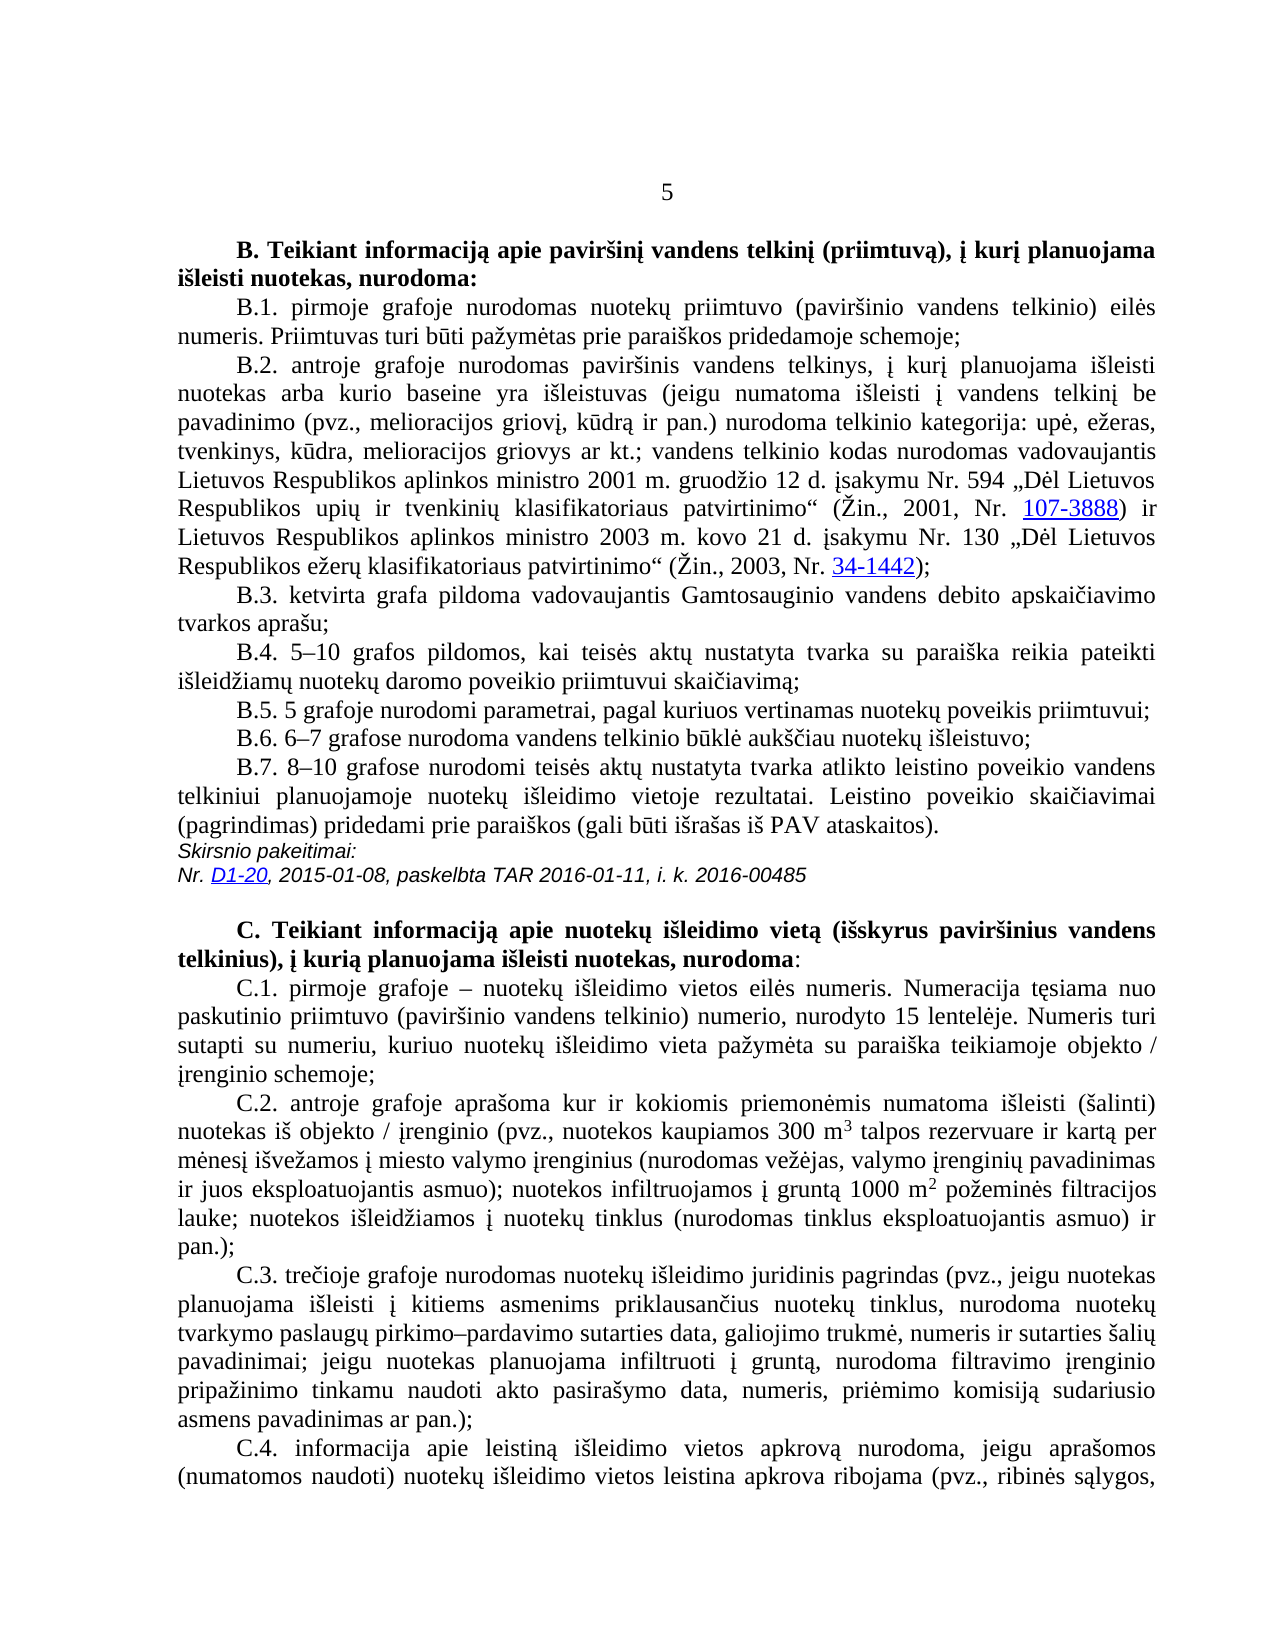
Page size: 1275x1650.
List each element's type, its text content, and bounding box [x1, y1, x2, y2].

text B.1. pirmoje grafoje nurodomas nuotekų priimtuvo (paviršinio vandens telkinio) eilės numeris. Priimtuvas turi būti pažymėtas prie paraiškos pridedamoje schemoje; [177, 292, 1157, 350]
text B. Teikiant informaciją apie paviršinį vandens telkinį (priimtuvą), į kurį planuojama išleisti nuotekas, nurodoma: [177, 235, 1157, 292]
text B.3. ketvirta grafa pildoma vadovaujantis Gamtosauginio vandens debito apskaičiavimo tvarkos aprašu; [177, 580, 1157, 637]
text Skirsnio pakeitimai: [177, 838, 1157, 862]
text B.4. 5–10 grafos pildomos, kai teisės aktų nustatyta tvarka su paraiška reikia pateikti išleidžiamų nuotekų daromo poveikio priimtuvui skaičiavimą; [177, 637, 1157, 695]
text C.3. trečioje grafoje nurodomas nuotekų išleidimo juridinis pagrindas (pvz., jeigu nuotekas planuojama išleisti į kitiems asmenims priklausančius nuotekų tinklus, nurodoma nuotekų tvarkymo paslaugų pirkimo–pardavimo sutarties data, galiojimo trukmė, numeris ir sutarties šalių pavadinimai; jeigu nuotekas planuojama infiltruoti į gruntą, nurodoma filtravimo įrenginio pripažinimo tinkamu naudoti akto pasirašymo data, numeris, priėmimo komisiją sudariusio asmens pavadinimas ar pan.); [177, 1260, 1157, 1433]
text C. Teikiant informaciją apie nuotekų išleidimo vietą (išskyrus paviršinius vandens telkinius), į kurią planuojama išleisti nuotekas, nurodoma: [177, 915, 1157, 973]
text C.1. pirmoje grafoje – nuotekų išleidimo vietos eilės numeris. Numeracija tęsiama nuo paskutinio priimtuvo (paviršinio vandens telkinio) numerio, nurodyto 15 lentelėje. Numeris turi sutapti su numeriu, kuriuo nuotekų išleidimo vieta pažymėta su paraiška teikiamoje objekto / įrenginio schemoje; [177, 973, 1157, 1088]
text Nr. D1-20, 2015-01-08, paskelbta TAR 2016-01-11, i. k. 2016-00485 [177, 862, 1157, 886]
text C.2. antroje grafoje aprašoma kur ir kokiomis priemonėmis numatoma išleisti (šalinti) nuotekas iš objekto / įrenginio (pvz., nuotekos kaupiamos 300 m3 talpos rezervuare ir kartą per mėnesį išvežamos į miesto valymo įrenginius (nurodomas vežėjas, valymo įrenginių pavadinimas ir juos eksploatuojantis asmuo); nuotekos infiltruojamos į gruntą 1000 m2 požeminės filtracijos lauke; nuotekos išleidžiamos į nuotekų tinklus (nurodomas tinklus eksploatuojantis asmuo) ir pan.); [177, 1088, 1157, 1260]
text B.2. antroje grafoje nurodomas paviršinis vandens telkinys, į kurį planuojama išleisti nuotekas arba kurio baseine yra išleistuvas (jeigu numatoma išleisti į vandens telkinį be pavadinimo (pvz., melioracijos griovį, kūdrą ir pan.) nurodoma telkinio kategorija: upė, ežeras, tvenkinys, kūdra, melioracijos griovys ar kt.; vandens telkinio kodas nurodomas vadovaujantis Lietuvos Respublikos aplinkos ministro 2001 m. gruodžio 12 d. įsakymu Nr. 594 „Dėl Lietuvos Respublikos upių ir tvenkinių klasifikatoriaus patvirtinimo“ (Žin., 2001, Nr. 107-3888) ir Lietuvos Respublikos aplinkos ministro 2003 m. kovo 21 d. įsakymu Nr. 130 „Dėl Lietuvos Respublikos ežerų klasifikatoriaus patvirtinimo“ (Žin., 2003, Nr. 34-1442); [177, 350, 1157, 580]
text B.6. 6–7 grafose nurodoma vandens telkinio būklė aukščiau nuotekų išleistuvo; [177, 723, 1157, 752]
text C.4. informacija apie leistiną išleidimo vietos apkrovą nurodoma, jeigu aprašomos (numatomos naudoti) nuotekų išleidimo vietos leistina apkrova ribojama (pvz., ribinės sąlygos, [177, 1433, 1157, 1490]
text B.5. 5 grafoje nurodomi parametrai, pagal kuriuos vertinamas nuotekų poveikis priimtuvui; [177, 695, 1157, 723]
text B.7. 8–10 grafose nurodomi teisės aktų nustatyta tvarka atlikto leistino poveikio vandens telkiniui planuojamoje nuotekų išleidimo vietoje rezultatai. Leistino poveikio skaičiavimai (pagrindimas) pridedami prie paraiškos (gali būti išrašas iš PAV ataskaitos). [177, 752, 1157, 838]
